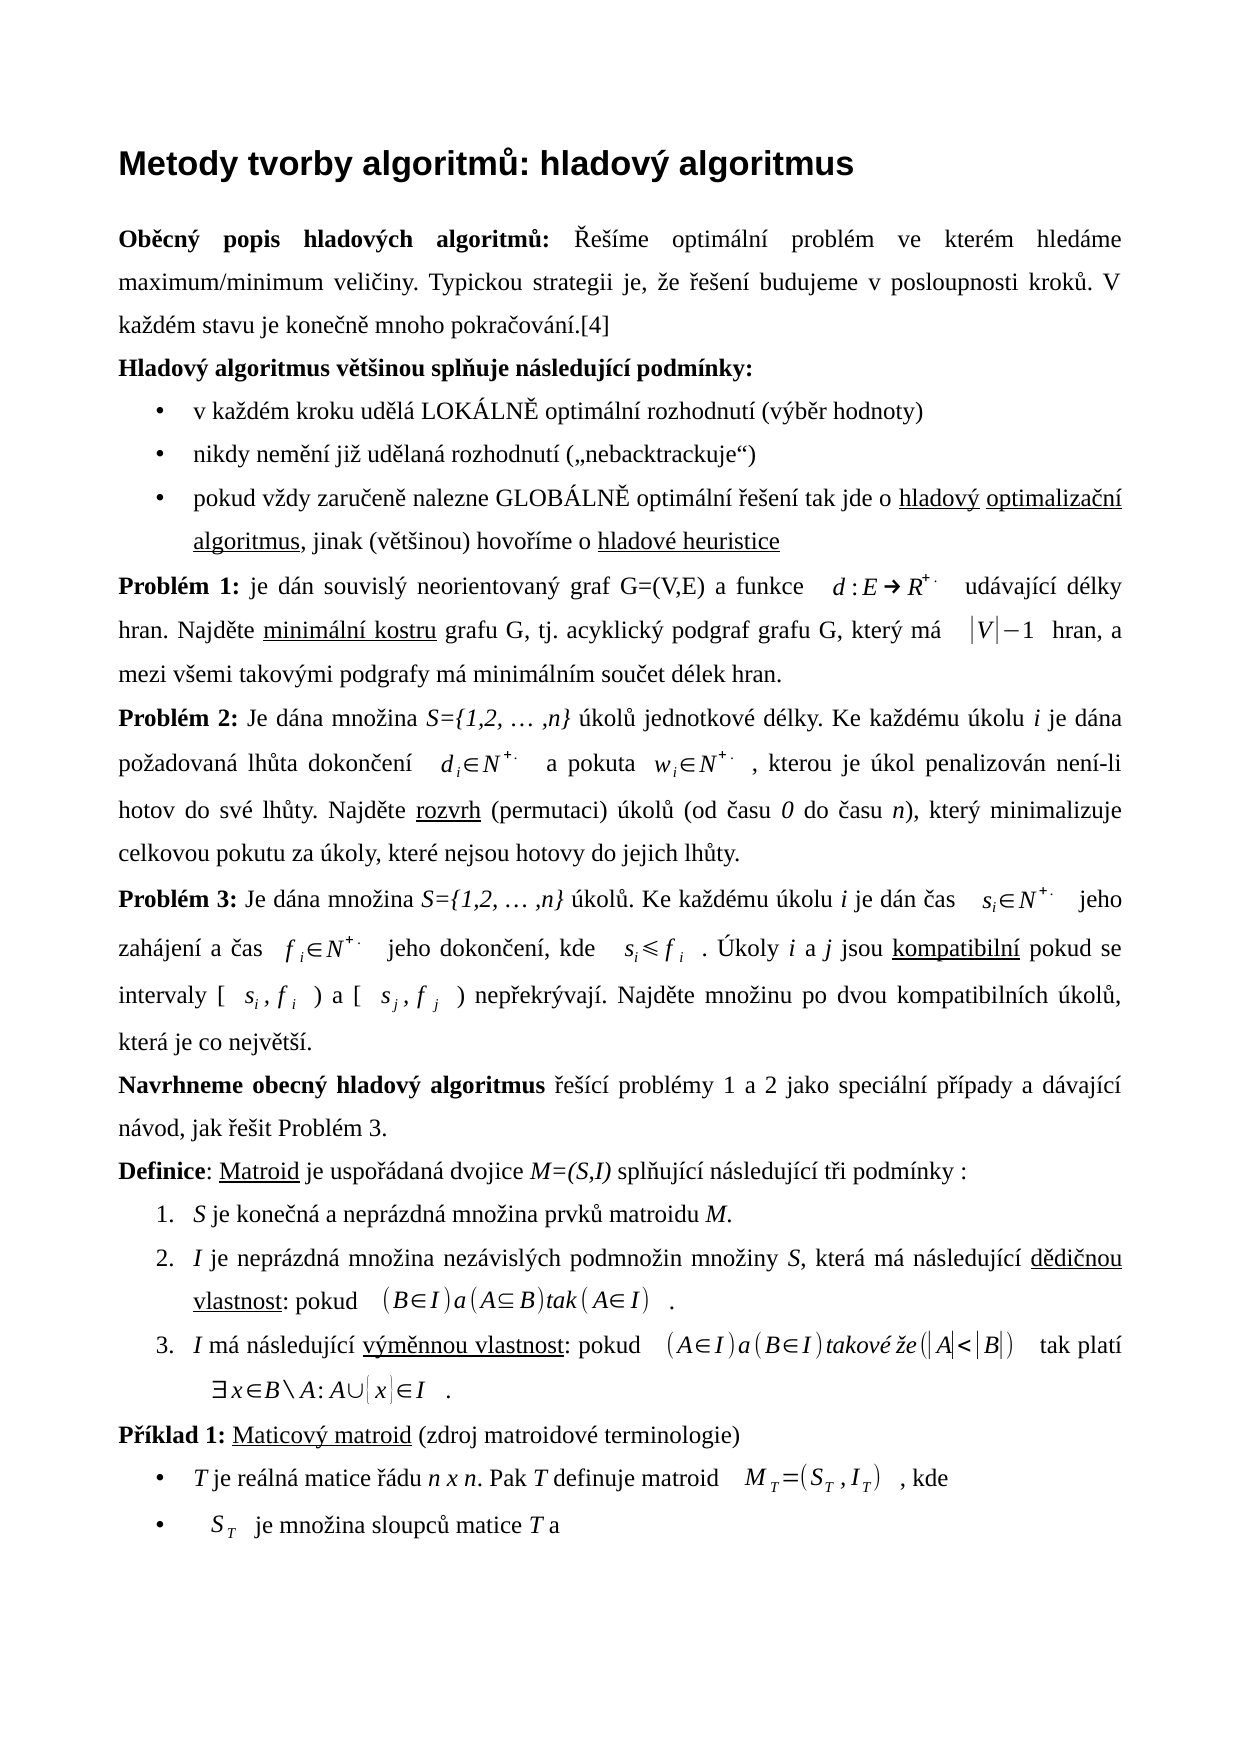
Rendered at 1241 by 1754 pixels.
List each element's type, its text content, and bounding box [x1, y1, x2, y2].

text Definice: Matroid je uspořádaná dvojice M=(S,I) splňující následující tři podmínky : [118, 1156, 1122, 1185]
list pokud vždy zaručeně nalezne GLOBÁLNĚ optimální řešení tak jde o hladový optimalizační algoritmus, jinak (většinou) hovoříme o hladové heuristice [156, 483, 1122, 554]
text Příklad 1: Maticový matroid (zdroj matroidové terminologie) [118, 1420, 1122, 1448]
subtitle Metody tvorby algoritmů: hladový algoritmus [118, 143, 1122, 183]
list S je konečná a neprázdná množina prvků matroidu M. [156, 1199, 1122, 1228]
text Problém 1: je dán souvislý neorientovaný graf G=(V,E) a funkce udávající délky hran. Najděte minimální kostru grafu G, tj. acyklický podgraf grafu G, který má hran, a mezi všemi takovými podgrafy má minimálním součet délek hran. [118, 569, 1122, 688]
list T je reálná matice řádu n x n. Pak T definuje matroid , kde [156, 1463, 1122, 1495]
text Hladový algoritmus většinou splňuje následující podmínky: [118, 353, 1122, 382]
list I je neprázdná množina nezávislých podmnožin množiny S, která má následující dědičnou vlastnost: pokud . [156, 1243, 1122, 1315]
text Navrhneme obecný hladový algoritmus řešící problémy 1 a 2 jako speciální případy a dávající návod, jak řešit Problém 3. [118, 1070, 1122, 1142]
list v každém kroku udělá LOKÁLNĚ optimální rozhodnutí (výběr hodnoty) [156, 396, 1122, 425]
text Problém 2: Je dána množina S={1,2, … ,n} úkolů jednotkové délky. Ke každému úkolu i je dána požadovaná lhůta dokončení a pokuta, kterou je úkol penalizován není-li hotov do své lhůty. Najděte rozvrh (permutaci) úkolů (od času 0 do času n), který minimalizuje celkovou pokutu za úkoly, které nejsou hotovy do jejich lhůty. [118, 703, 1122, 867]
list je množina sloupců matice T a [156, 1510, 1122, 1542]
text Problém 3: Je dána množina S={1,2, … ,n} úkolů. Ke každému úkolu i je dán čas jeho zahájení a čas jeho dokončení, kde . Úkoly i a j jsou kompatibilní pokud se intervaly [) a [) nepřekrývají. Najděte množinu po dvou kompatibilních úkolů, která je co největší. [118, 881, 1122, 1056]
list nikdy nemění již udělaná rozhodnutí („nebacktrackuje“) [156, 439, 1122, 468]
text Oběcný popis hladových algoritmů: Řešíme optimální problém ve kterém hledáme maximum/minimum veličiny. Typickou strategii je, že řešení budujeme v posloupnosti kroků. V každém stavu je konečně mnoho pokračování.[4] [118, 224, 1122, 339]
list I má následující výměnnou vlastnost: pokud tak platí . [156, 1330, 1122, 1405]
